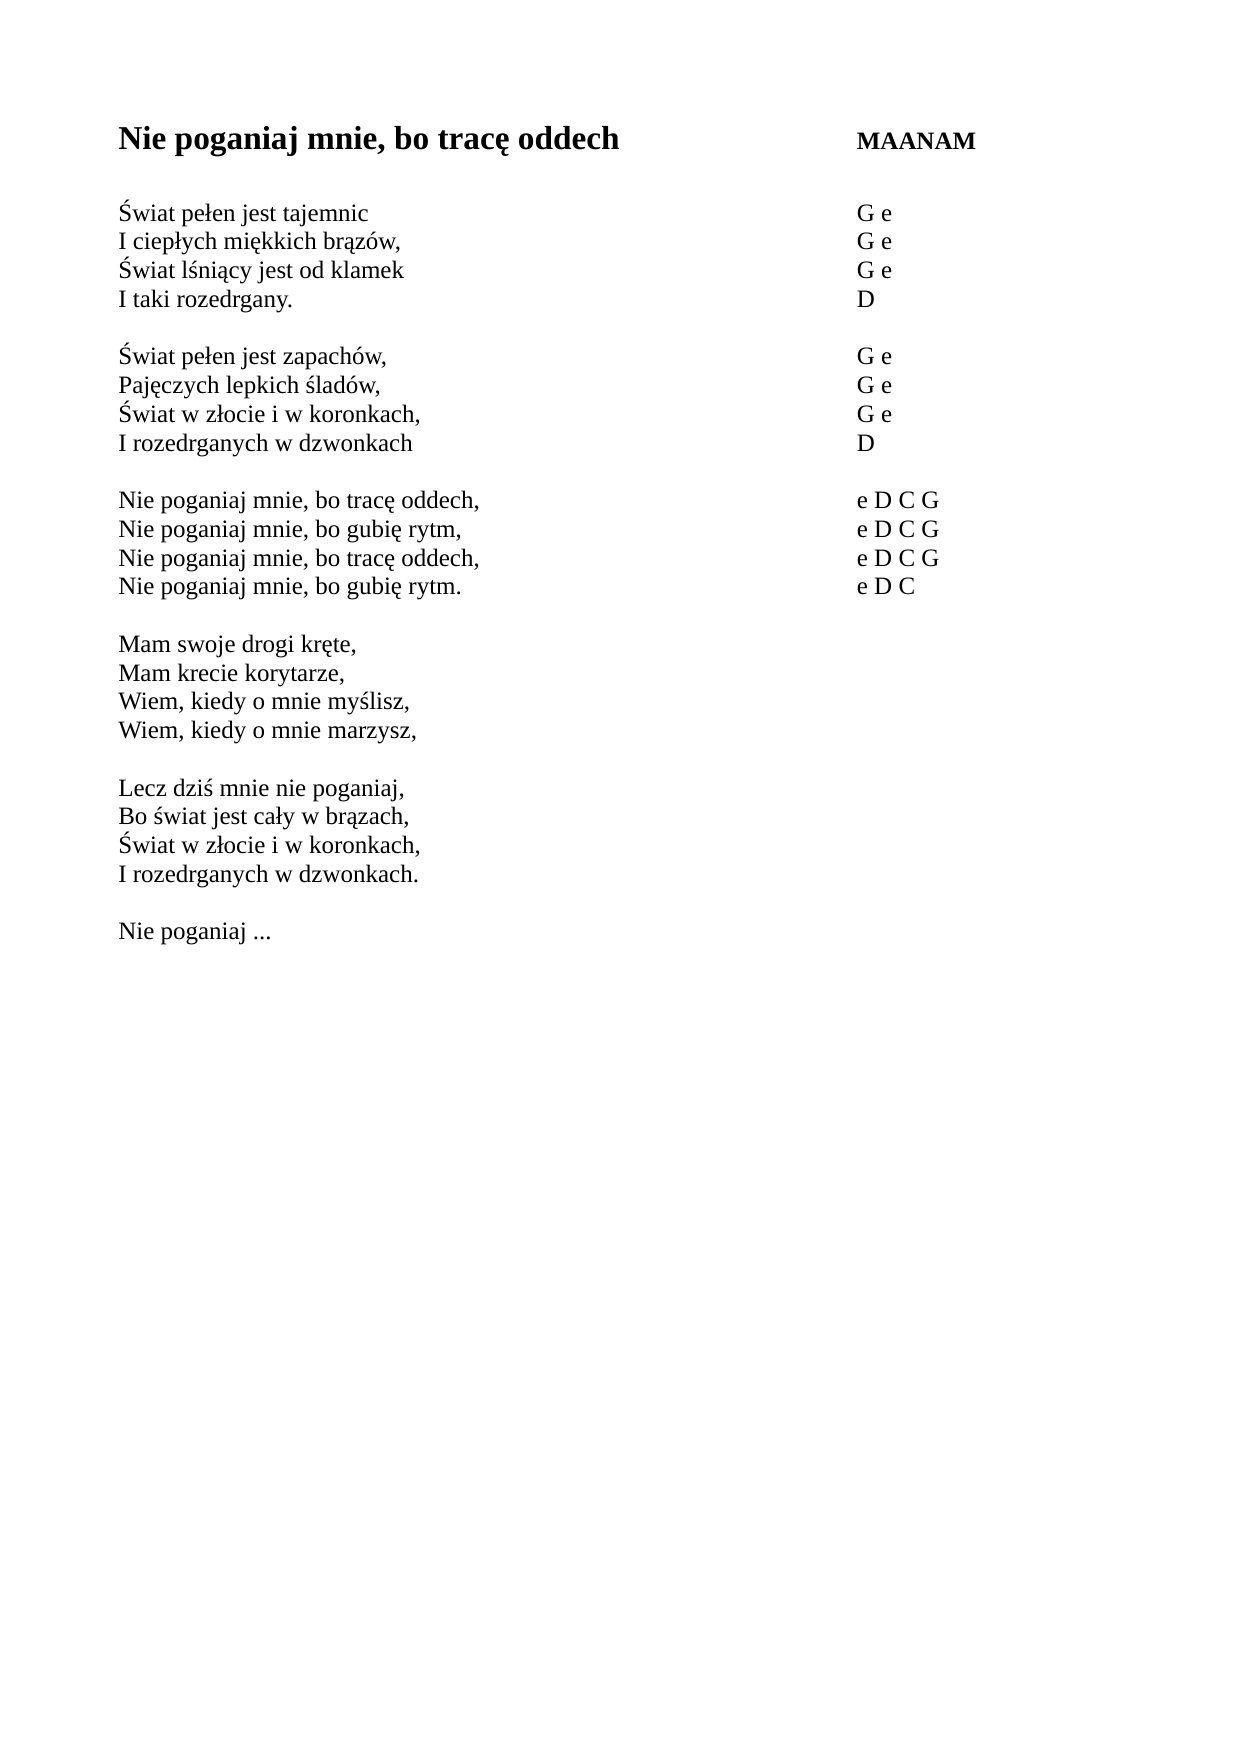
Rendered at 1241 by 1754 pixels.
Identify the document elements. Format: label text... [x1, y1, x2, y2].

text Świat w złocie i w koronkach, [118, 830, 1122, 859]
text Wiem, kiedy o mnie marzysz, [118, 715, 1122, 744]
text Mam swoje drogi kręte, [118, 629, 1122, 658]
text I ciepłych miękkich brązów, G e [118, 226, 1122, 255]
text Świat pełen jest tajemnic G e [118, 198, 1122, 226]
text Nie poganiaj mnie, bo gubię rytm. e D C [118, 571, 1122, 600]
text Nie poganiaj mnie, bo gubię rytm, e D C G [118, 514, 1122, 543]
text I taki rozedrgany. D [118, 284, 1122, 313]
text Mam krecie korytarze, [118, 658, 1122, 686]
text Świat lśniący jest od klamek G e [118, 255, 1122, 284]
text Świat pełen jest zapachów, G e [118, 341, 1122, 370]
text Nie poganiaj ... [118, 916, 1122, 945]
text Bo świat jest cały w brązach, [118, 801, 1122, 830]
subtitle Nie poganiaj mnie, bo tracę oddech MAANAM [118, 118, 1122, 156]
text Nie poganiaj mnie, bo tracę oddech, e D C G [118, 485, 1122, 514]
text Lecz dziś mnie nie poganiaj, [118, 773, 1122, 801]
text I rozedrganych w dzwonkach D [118, 428, 1122, 456]
text I rozedrganych w dzwonkach. [118, 859, 1122, 888]
text Wiem, kiedy o mnie myślisz, [118, 686, 1122, 715]
text Świat w złocie i w koronkach, G e [118, 399, 1122, 428]
text Nie poganiaj mnie, bo tracę oddech, e D C G [118, 543, 1122, 571]
text Pajęczych lepkich śladów, G e [118, 370, 1122, 399]
